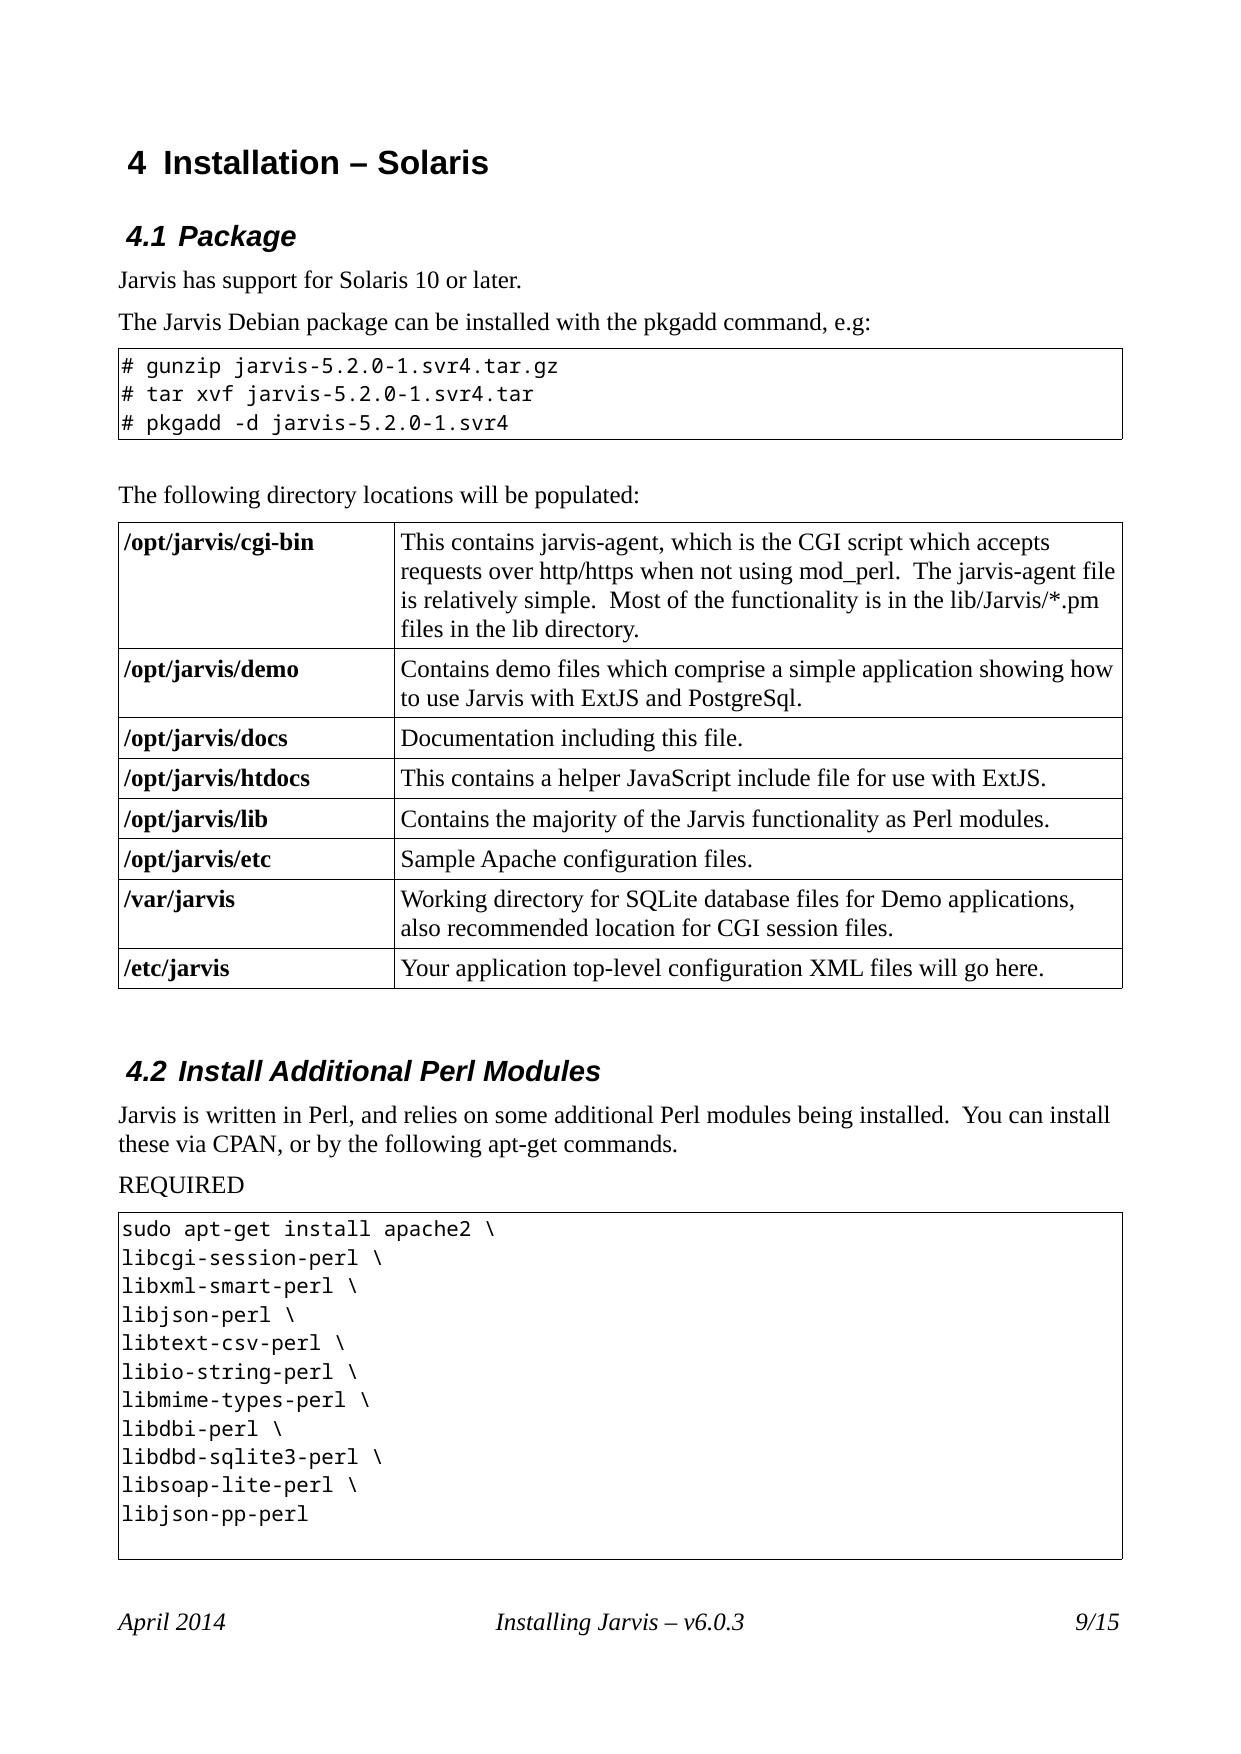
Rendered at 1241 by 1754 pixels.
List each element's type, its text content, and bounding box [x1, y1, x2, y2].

text The Jarvis Debian package can be installed with the pkgadd command, e.g: [118, 307, 1122, 335]
subtitle Installation – Solaris [118, 143, 1122, 182]
text libjson-perl \ [119, 1297, 1122, 1325]
text libjson-pp-perl [119, 1496, 1122, 1527]
table_header This contains jarvis-agent, which is the CGI script which accepts requests over http/https when not using mod_perl. The jarvis-agent file is relatively simple. Most of the functionality is in the lib/Jarvis/*.pm files in the lib directory. [395, 523, 1122, 648]
text libtext-csv-perl \ [119, 1325, 1122, 1354]
text libsoap-lite-perl \ [119, 1467, 1122, 1496]
text libdbi-perl \ [119, 1411, 1122, 1439]
table_cell Documentation including this file. [395, 718, 1122, 758]
text Jarvis has support for Solaris 10 or later. [118, 265, 1122, 294]
table_header /opt/jarvis/cgi-bin [119, 523, 394, 648]
text # pkgadd -d jarvis-5.2.0-1.svr4 [119, 405, 1122, 439]
table_cell /opt/jarvis/htdocs [119, 759, 394, 798]
text libmime-types-perl \ [119, 1382, 1122, 1411]
table_cell /etc/jarvis [119, 949, 394, 988]
text libxml-smart-perl \ [119, 1268, 1122, 1297]
table_cell Contains demo files which comprise a simple application showing how to use Jarvis with ExtJS and PostgreSql. [395, 649, 1122, 717]
table_cell /opt/jarvis/docs [119, 718, 394, 758]
table_cell /opt/jarvis/etc [119, 839, 394, 878]
text Jarvis is written in Perl, and relies on some additional Perl modules being installed. You can install these via CPAN, or by the following apt-get commands. [118, 1100, 1122, 1158]
table_cell /opt/jarvis/demo [119, 649, 394, 717]
text REQUIRED [118, 1170, 1122, 1199]
table_cell This contains a helper JavaScript include file for use with ExtJS. [395, 759, 1122, 798]
table_cell Working directory for SQLite database files for Demo applications, also recommended location for CGI session files. [395, 880, 1122, 948]
text libcgi-session-perl \ [119, 1240, 1122, 1268]
subtitle Install Additional Perl Modules [118, 1054, 1122, 1088]
text The following directory locations will be populated: [118, 480, 1122, 509]
table_cell /opt/jarvis/lib [119, 799, 394, 838]
table_cell Your application top-level configuration XML files will go here. [395, 949, 1122, 988]
table_cell Sample Apache configuration files. [395, 839, 1122, 878]
subtitle Package [118, 219, 1122, 253]
table_cell Contains the majority of the Jarvis functionality as Perl modules. [395, 799, 1122, 838]
table_cell /var/jarvis [119, 880, 394, 948]
text libio-string-perl \ [119, 1354, 1122, 1382]
text # tar xvf jarvis-5.2.0-1.svr4.tar [119, 376, 1122, 405]
text # gunzip jarvis-5.2.0-1.svr4.tar.gz [119, 349, 1122, 376]
text sudo apt-get install apache2 \ [119, 1213, 1122, 1240]
text libdbd-sqlite3-perl \ [119, 1439, 1122, 1467]
